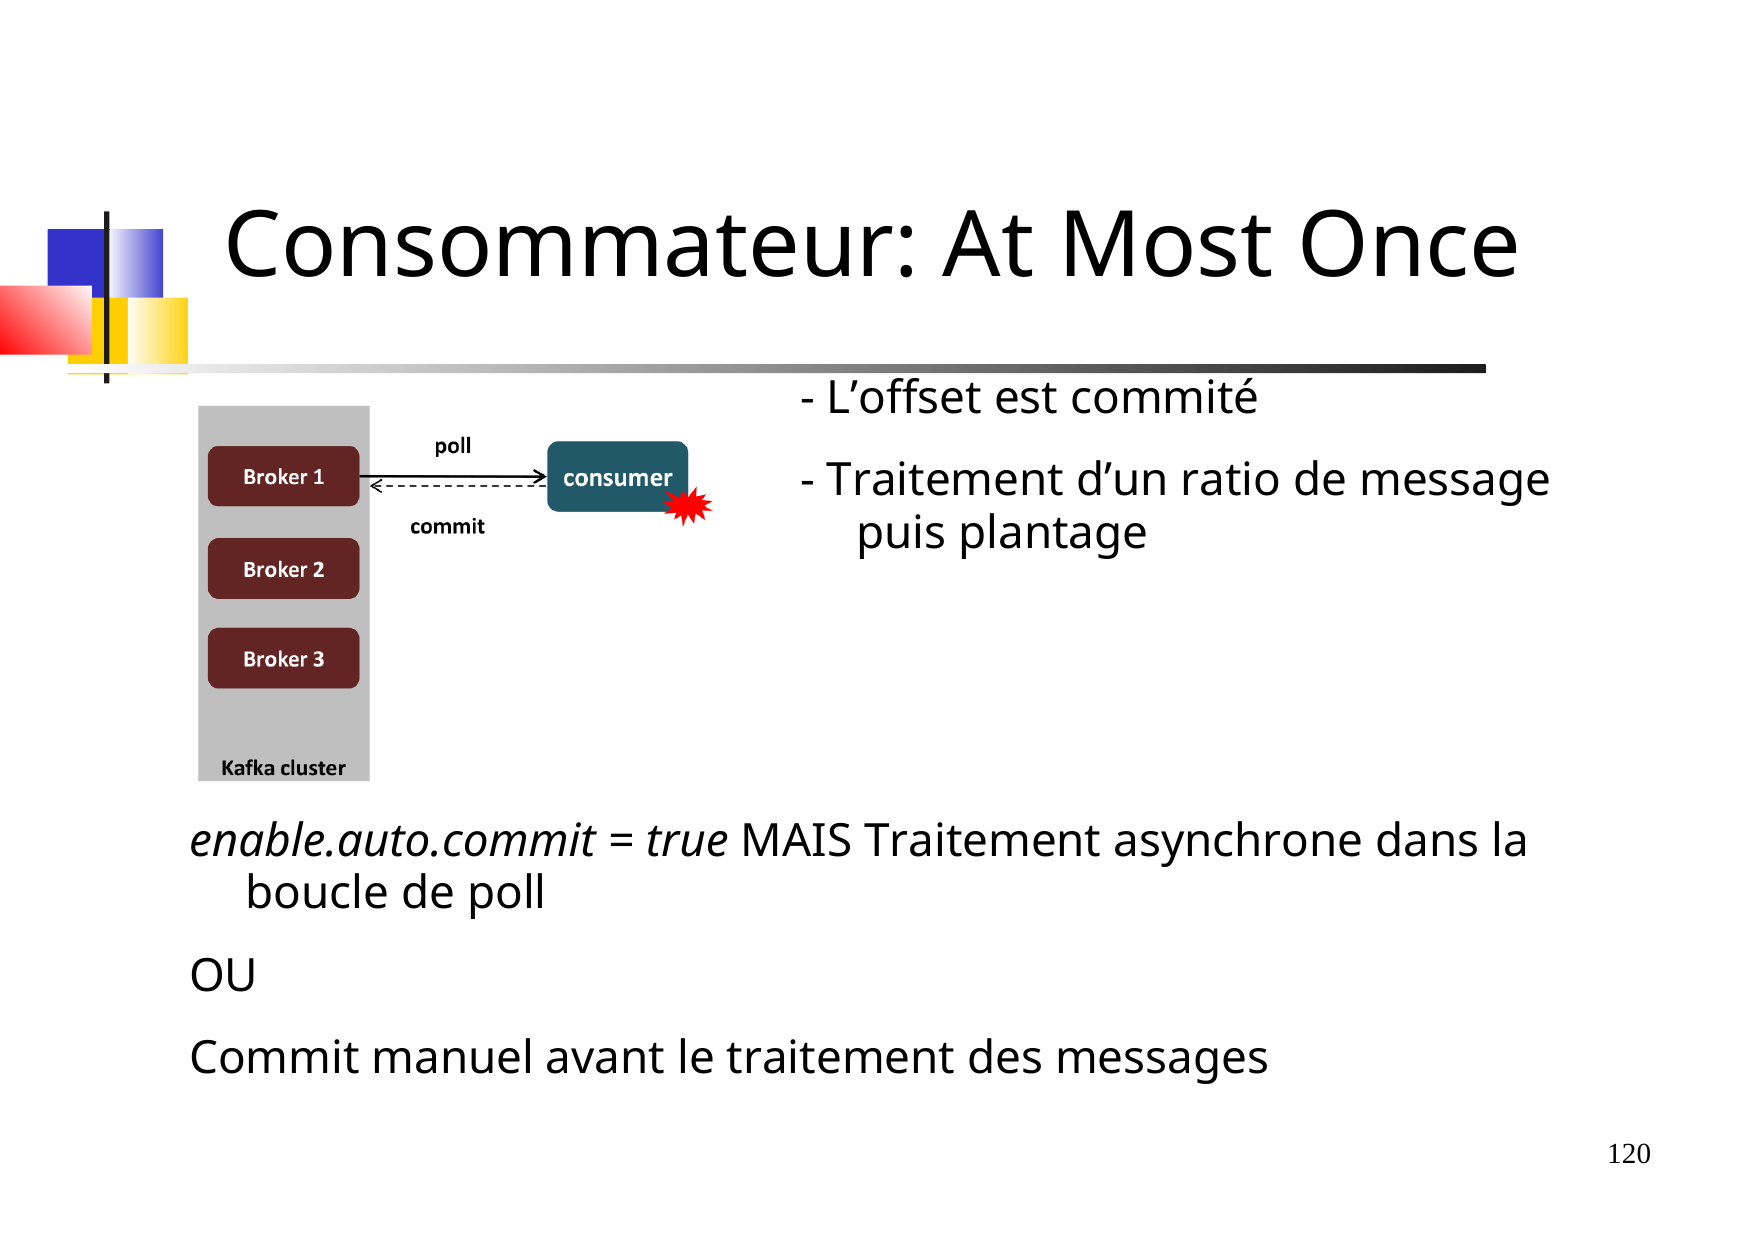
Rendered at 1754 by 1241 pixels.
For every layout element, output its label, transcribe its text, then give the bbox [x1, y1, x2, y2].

title Consommateur: At Most Once [179, 139, 1567, 351]
picture [176, 385, 719, 802]
list enable.auto.commit = true MAIS Traitement asynchrone dans la boucle de poll OU Commit manuel avant le traitement des messages [189, 813, 1567, 1212]
list - L’offset est commité - Traitement d’un ratio de message puis plantage [800, 371, 1567, 769]
